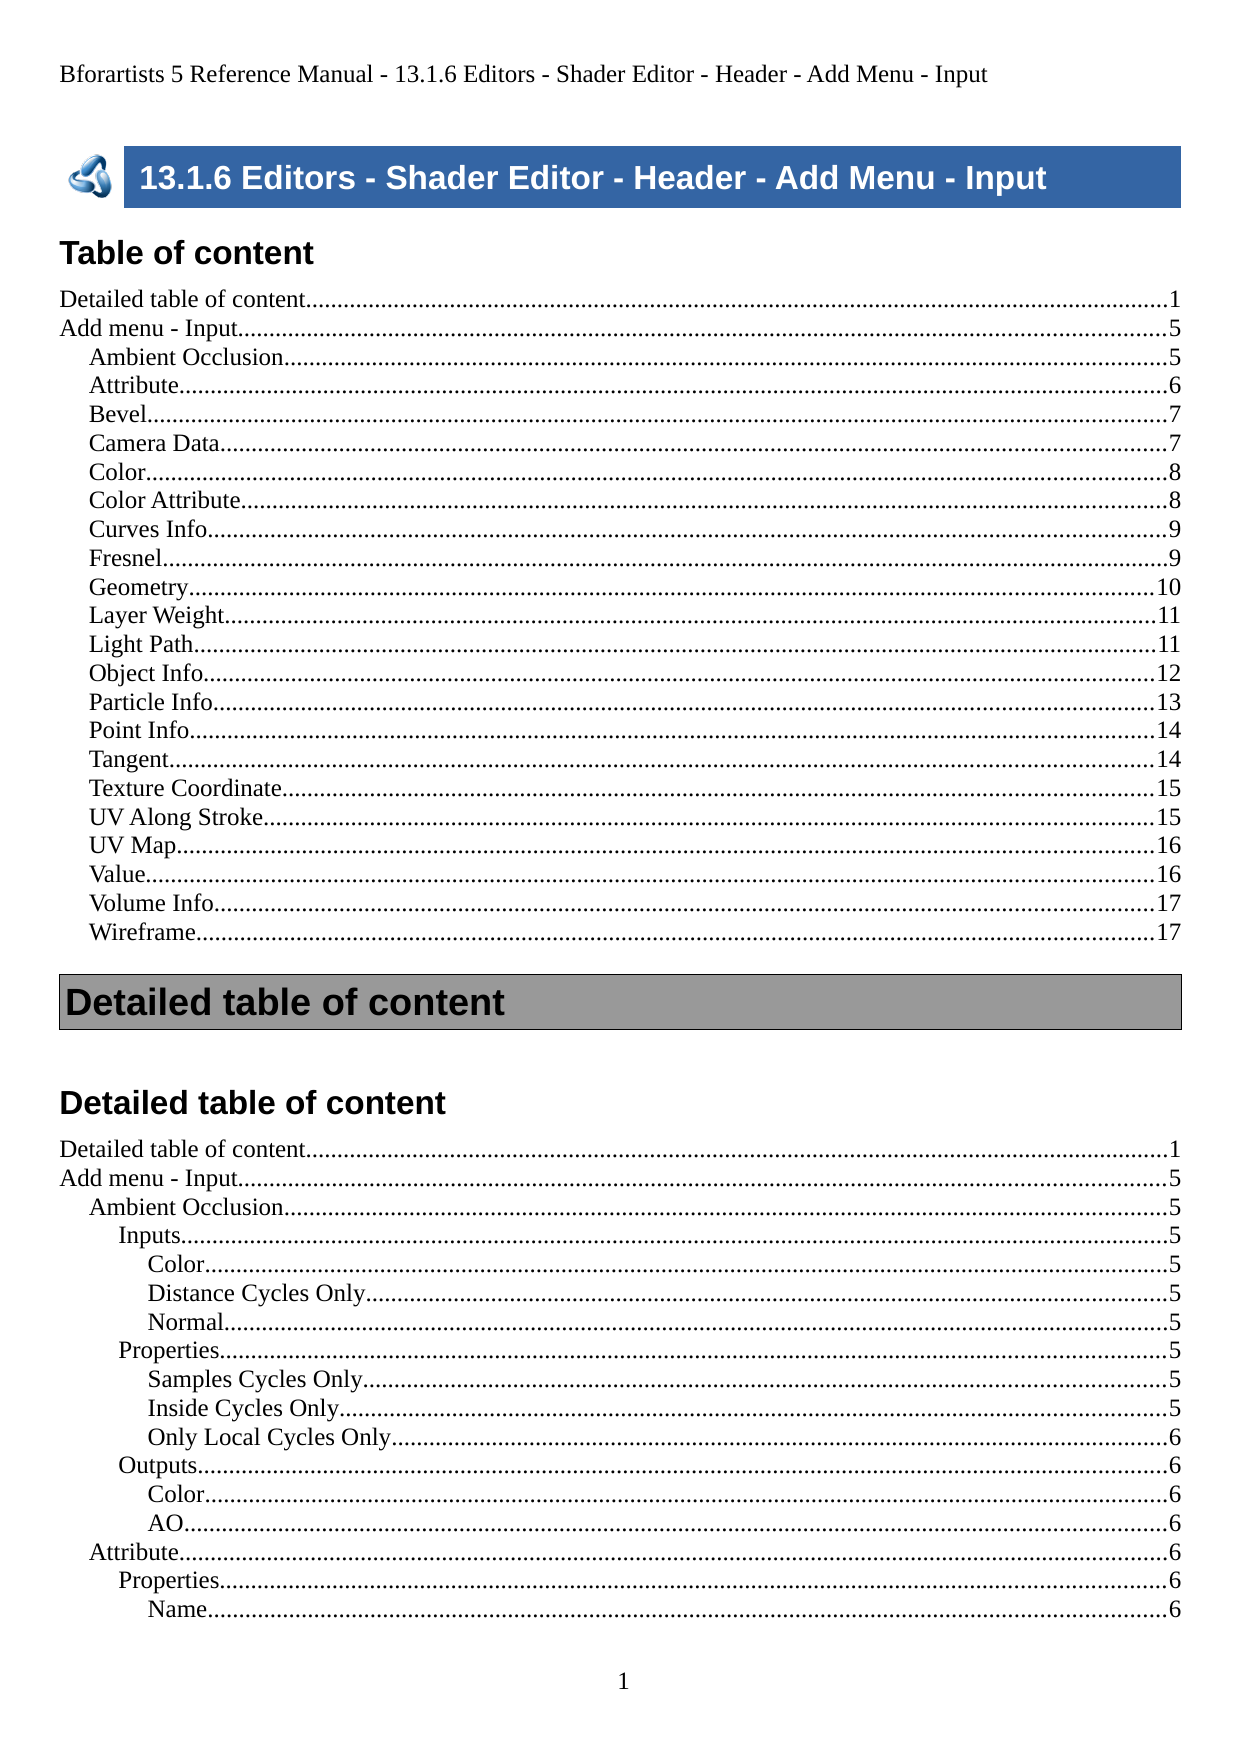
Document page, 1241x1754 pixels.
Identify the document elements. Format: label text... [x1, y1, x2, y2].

text Properties 5 [118, 1335, 1181, 1364]
text Point Info 14 [88, 715, 1181, 744]
text Add menu - Input 5 [59, 313, 1181, 342]
picture [65, 152, 114, 201]
text Particle Info 13 [88, 687, 1181, 715]
text Samples Cycles Only 5 [147, 1364, 1181, 1393]
table_header Detailed table of content [60, 975, 1181, 1029]
text UV Map 16 [88, 830, 1181, 859]
table_header 13.1.6 Editors - Shader Editor - Header - Add Menu - Input [124, 146, 1181, 208]
text Ambient Occlusion 5 [88, 1192, 1181, 1220]
text Add menu - Input 5 [59, 1163, 1181, 1192]
table_header [59, 146, 124, 208]
text Color Attribute 8 [88, 485, 1181, 514]
text Color 8 [88, 457, 1181, 485]
text Inside Cycles Only 5 [147, 1393, 1181, 1422]
text Only Local Cycles Only 6 [147, 1422, 1181, 1450]
text Color 5 [147, 1249, 1181, 1278]
text UV Along Stroke 15 [88, 802, 1181, 830]
subtitle Table of content [59, 233, 1181, 272]
text AO 6 [147, 1508, 1181, 1537]
text Light Path 11 [88, 629, 1181, 658]
text Geometry 10 [88, 572, 1181, 600]
text Layer Weight 11 [88, 600, 1181, 629]
text Tangent 14 [88, 744, 1181, 773]
text Camera Data 7 [88, 428, 1181, 457]
text Name 6 [147, 1594, 1181, 1623]
text Ambient Occlusion 5 [88, 342, 1181, 370]
text Attribute 6 [88, 1537, 1181, 1565]
text Fresnel 9 [88, 543, 1181, 572]
text Volume Info 17 [88, 888, 1181, 917]
text Curves Info 9 [88, 514, 1181, 543]
text Attribute 6 [88, 370, 1181, 399]
text Object Info 12 [88, 658, 1181, 687]
text Outputs 6 [118, 1450, 1181, 1479]
text Normal 5 [147, 1307, 1181, 1335]
text Properties 6 [118, 1565, 1181, 1594]
text Bevel 7 [88, 399, 1181, 428]
text Distance Cycles Only 5 [147, 1278, 1181, 1307]
text Texture Coordinate 15 [88, 773, 1181, 802]
text Inputs 5 [118, 1220, 1181, 1249]
text Detailed table of content 1 [59, 284, 1181, 313]
text Color 6 [147, 1479, 1181, 1508]
text Detailed table of content 1 [59, 1134, 1181, 1163]
text Value 16 [88, 859, 1181, 888]
subtitle Detailed table of content [59, 1083, 1181, 1122]
text Wireframe 17 [88, 917, 1181, 945]
